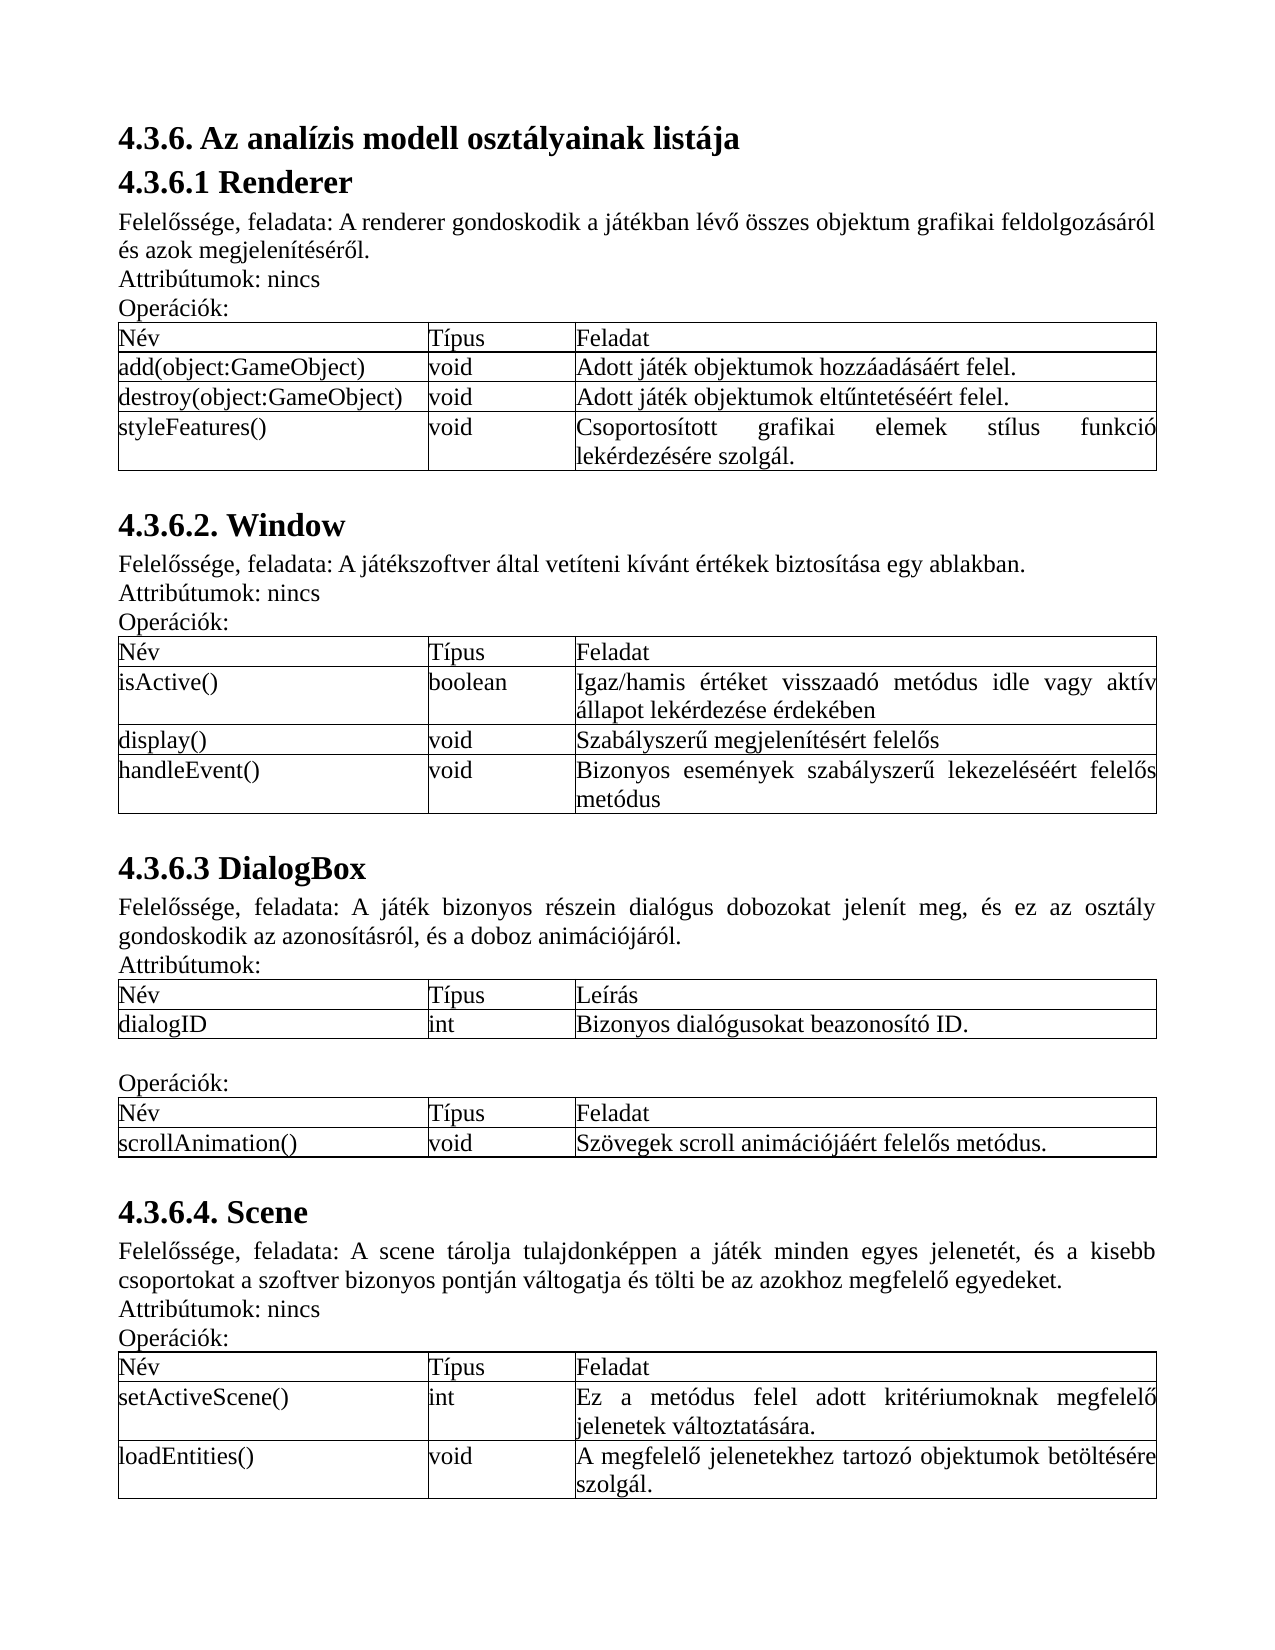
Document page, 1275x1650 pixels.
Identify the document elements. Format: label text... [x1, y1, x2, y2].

text Felelőssége, feladata: A scene tárolja tulajdonképpen a játék minden egyes jelenetét, és a kisebb csoportokat a szoftver bizonyos pontján váltogatja és tölti be az azokhoz megfelelő egyedeket. [118, 1236, 1157, 1294]
table_cell void [429, 755, 575, 812]
table_header Név [119, 980, 428, 1008]
table_cell Bizonyos dialógusokat beazonosító ID. [576, 1010, 1156, 1038]
table_cell Igaz/hamis értéket visszaadó metódus idle vagy aktív állapot lekérdezése érdekében [576, 667, 1156, 724]
table_header Típus [429, 1098, 575, 1127]
text Felelőssége, feladata: A játékszoftver által vetíteni kívánt értékek biztosítása egy ablakban. [118, 549, 1157, 578]
table_header Feladat [576, 1098, 1156, 1127]
table_header Feladat [576, 637, 1156, 666]
text Attribútumok: [118, 950, 1157, 979]
text Felelőssége, feladata: A renderer gondoskodik a játékban lévő összes objektum grafikai feldolgozásáról és azok megjelenítéséről. [118, 207, 1157, 264]
table_cell Bizonyos események szabályszerű lekezeléséért felelős metódus [576, 755, 1156, 812]
table_cell dialogID [119, 1010, 428, 1038]
text 4.3.6.4. Scene [118, 1192, 1157, 1231]
table_cell int [429, 1010, 575, 1038]
table_cell void [429, 1441, 575, 1498]
table_cell void [429, 725, 575, 754]
table_cell void [429, 353, 575, 381]
table_header Típus [429, 637, 575, 666]
table_header Név [119, 637, 428, 666]
text Attribútumok: nincs [118, 264, 1157, 293]
table_cell Csoportosított grafikai elemek stílus funkció lekérdezésére szolgál. [576, 412, 1156, 469]
text 4.3.6.2. Window [118, 505, 1157, 544]
table_cell scrollAnimation() [119, 1128, 428, 1156]
table_cell add(object:GameObject) [119, 353, 428, 381]
table_cell loadEntities() [119, 1441, 428, 1498]
table_cell isActive() [119, 667, 428, 724]
text 4.3.6.3 DialogBox [118, 848, 1157, 887]
table_cell setActiveScene() [119, 1382, 428, 1440]
table_cell Szabályszerű megjelenítésért felelős [576, 725, 1156, 754]
table_cell Adott játék objektumok eltűntetéséért felel. [576, 382, 1156, 411]
table_header Leírás [576, 980, 1156, 1008]
table_header Név [119, 1098, 428, 1127]
text Operációk: [118, 607, 1157, 636]
table_header Név [119, 323, 428, 351]
text Attribútumok: nincs [118, 578, 1157, 607]
table_header Feladat [576, 323, 1156, 351]
table_cell display() [119, 725, 428, 754]
text Operációk: [118, 1323, 1157, 1351]
table_cell styleFeatures() [119, 412, 428, 469]
table_cell boolean [429, 667, 575, 724]
table_cell handleEvent() [119, 755, 428, 812]
table_header Név [119, 1353, 428, 1381]
table_cell void [429, 1128, 575, 1156]
table_cell destroy(object:GameObject) [119, 382, 428, 411]
table_header Típus [429, 1353, 575, 1381]
table_cell int [429, 1382, 575, 1440]
text 4.3.6. Az analízis modell osztályainak listája [118, 118, 1157, 156]
table_header Feladat [576, 1353, 1156, 1381]
text Operációk: [118, 1068, 1157, 1097]
text 4.3.6.1 Renderer [118, 162, 1157, 201]
text Attribútumok: nincs [118, 1294, 1157, 1323]
table_cell void [429, 412, 575, 469]
text Felelőssége, feladata: A játék bizonyos részein dialógus dobozokat jelenít meg, és ez az osztály gondoskodik az azonosításról, és a doboz animációjáról. [118, 892, 1157, 950]
table_header Típus [429, 323, 575, 351]
table_cell Ez a metódus felel adott kritériumoknak megfelelő jelenetek változtatására. [576, 1382, 1156, 1440]
table_cell void [429, 382, 575, 411]
table_cell A megfelelő jelenetekhez tartozó objektumok betöltésére szolgál. [576, 1441, 1156, 1498]
table_header Típus [429, 980, 575, 1008]
table_cell Szövegek scroll animációjáért felelős metódus. [576, 1128, 1156, 1156]
table_cell Adott játék objektumok hozzáadásáért felel. [576, 353, 1156, 381]
text Operációk: [118, 293, 1157, 322]
